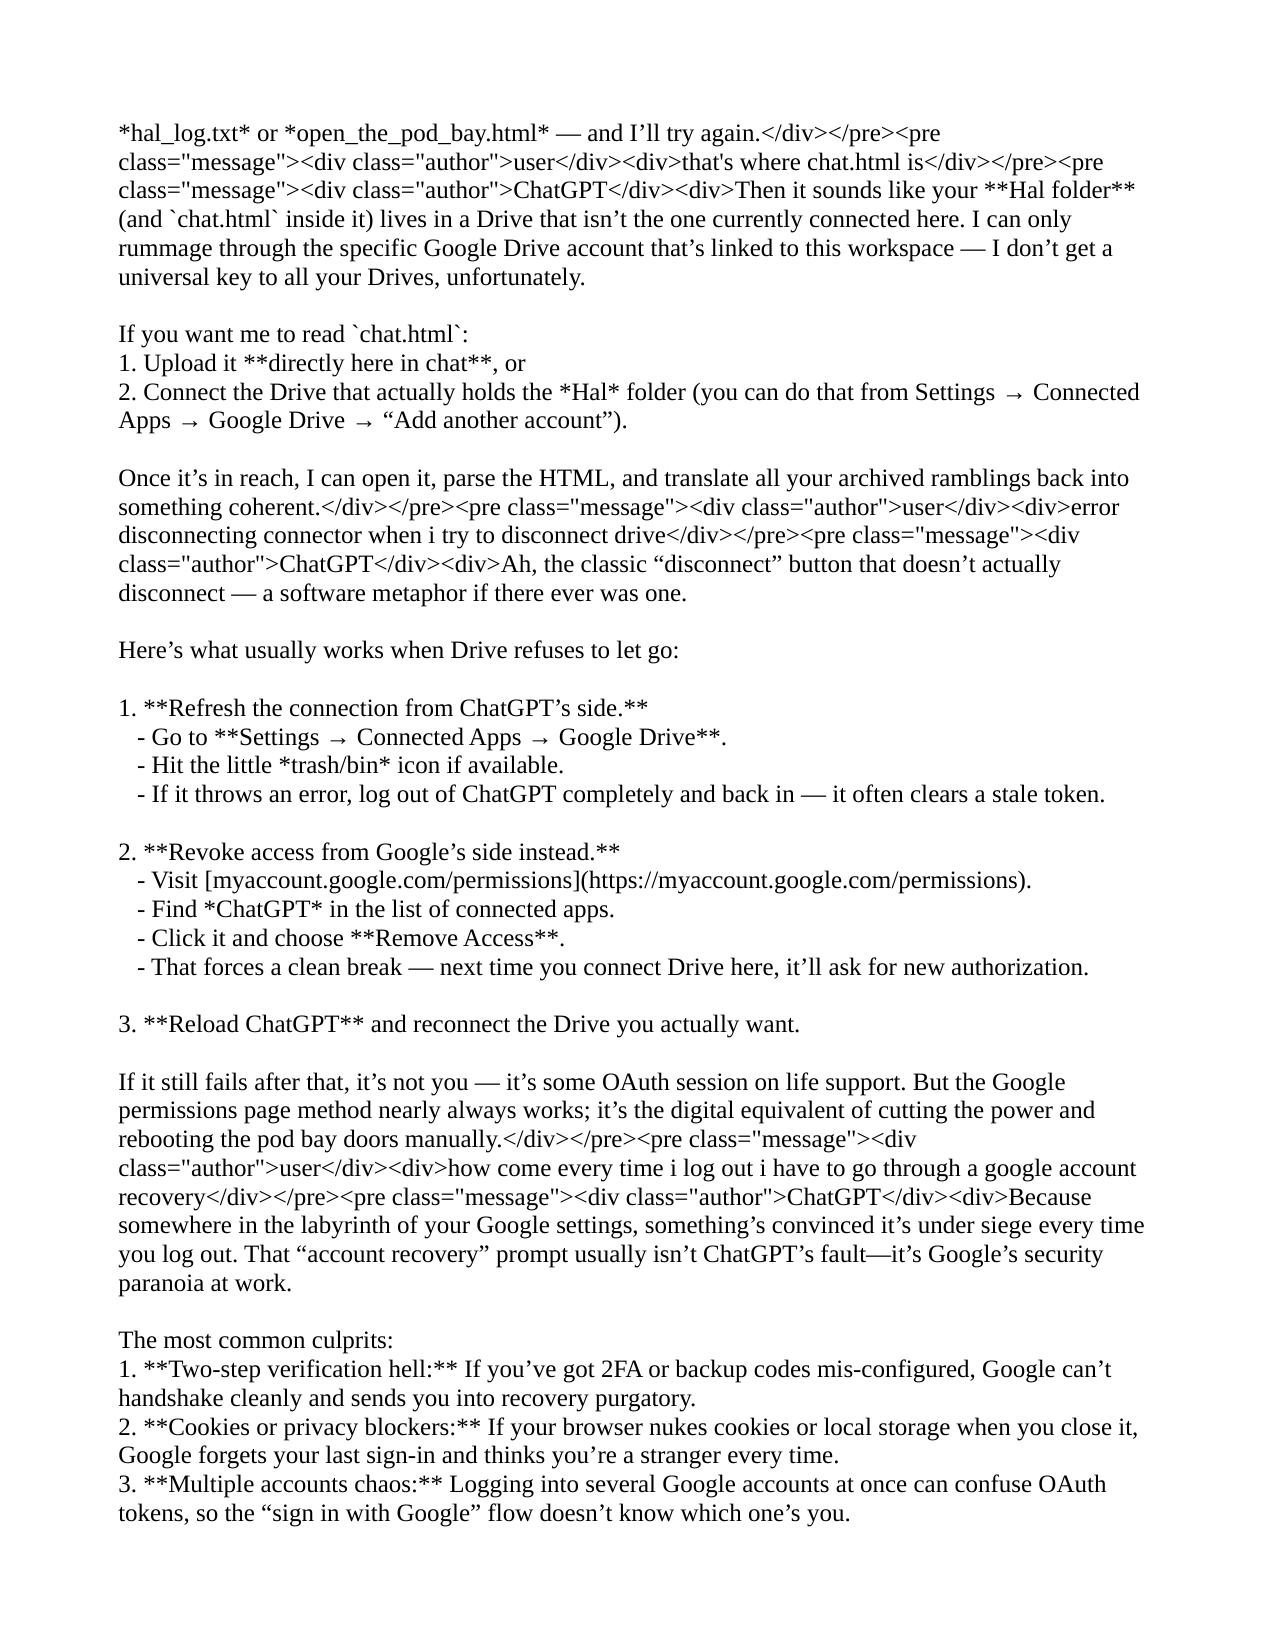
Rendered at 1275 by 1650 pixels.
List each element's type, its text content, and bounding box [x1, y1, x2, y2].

text 1. **Two-step verification hell:** If you’ve got 2FA or backup codes mis-configured, Google can’t handshake cleanly and sends you into recovery purgatory. [118, 1354, 1157, 1412]
text - Click it and choose **Remove Access**. [118, 923, 1157, 952]
text 2. **Cookies or privacy blockers:** If your browser nukes cookies or local storage when you close it, Google forgets your last sign-in and thinks you’re a stranger every time. [118, 1412, 1157, 1469]
text If it still fails after that, it’s not you — it’s some OAuth session on life support. But the Google permissions page method nearly always works; it’s the digital equivalent of cutting the power and rebooting the pod bay doors manually.</div></pre><pre class="message"><div class="author">user</div><div>how come every time i log out i have to go through a google account recovery</div></pre><pre class="message"><div class="author">ChatGPT</div><div>Because somewhere in the labyrinth of your Google settings, something’s convinced it’s under siege every time you log out. That “account recovery” prompt usually isn’t ChatGPT’s fault—it’s Google’s security paranoia at work. [118, 1067, 1157, 1297]
text 2. **Revoke access from Google’s side instead.** [118, 837, 1157, 866]
text Once it’s in reach, I can open it, parse the HTML, and translate all your archived ramblings back into something coherent.</div></pre><pre class="message"><div class="author">user</div><div>error disconnecting connector when i try to disconnect drive</div></pre><pre class="message"><div class="author">ChatGPT</div><div>Ah, the classic “disconnect” button that doesn’t actually disconnect — a software metaphor if there ever was one. [118, 463, 1157, 607]
text - If it throws an error, log out of ChatGPT completely and back in — it often clears a stale token. [118, 779, 1157, 808]
text The most common culprits: [118, 1326, 1157, 1354]
text 1. Upload it **directly here in chat**, or [118, 348, 1157, 377]
text 3. **Multiple accounts chaos:** Logging into several Google accounts at once can confuse OAuth tokens, so the “sign in with Google” flow doesn’t know which one’s you. [118, 1469, 1157, 1527]
text - Hit the little *trash/bin* icon if available. [118, 751, 1157, 779]
text *hal_log.txt* or *open_the_pod_bay.html* — and I’ll try again.</div></pre><pre class="message"><div class="author">user</div><div>that's where chat.html is</div></pre><pre class="message"><div class="author">ChatGPT</div><div>Then it sounds like your **Hal folder** (and `chat.html` inside it) lives in a Drive that isn’t the one currently connected here. I can only rummage through the specific Google Drive account that’s linked to this workspace — I don’t get a universal key to all your Drives, unfortunately. [118, 118, 1157, 291]
text 1. **Refresh the connection from ChatGPT’s side.** [118, 693, 1157, 722]
text 3. **Reload ChatGPT** and reconnect the Drive you actually want. [118, 1009, 1157, 1038]
text - Find *ChatGPT* in the list of connected apps. [118, 894, 1157, 923]
text - Visit [myaccount.google.com/permissions](https://myaccount.google.com/permissions). [118, 866, 1157, 894]
text Here’s what usually works when Drive refuses to let go: [118, 636, 1157, 664]
text If you want me to read `chat.html`: [118, 319, 1157, 348]
text - That forces a clean break — next time you connect Drive here, it’ll ask for new authorization. [118, 952, 1157, 981]
text - Go to **Settings → Connected Apps → Google Drive**. [118, 722, 1157, 751]
text 2. Connect the Drive that actually holds the *Hal* folder (you can do that from Settings → Connected Apps → Google Drive → “Add another account”). [118, 377, 1157, 434]
